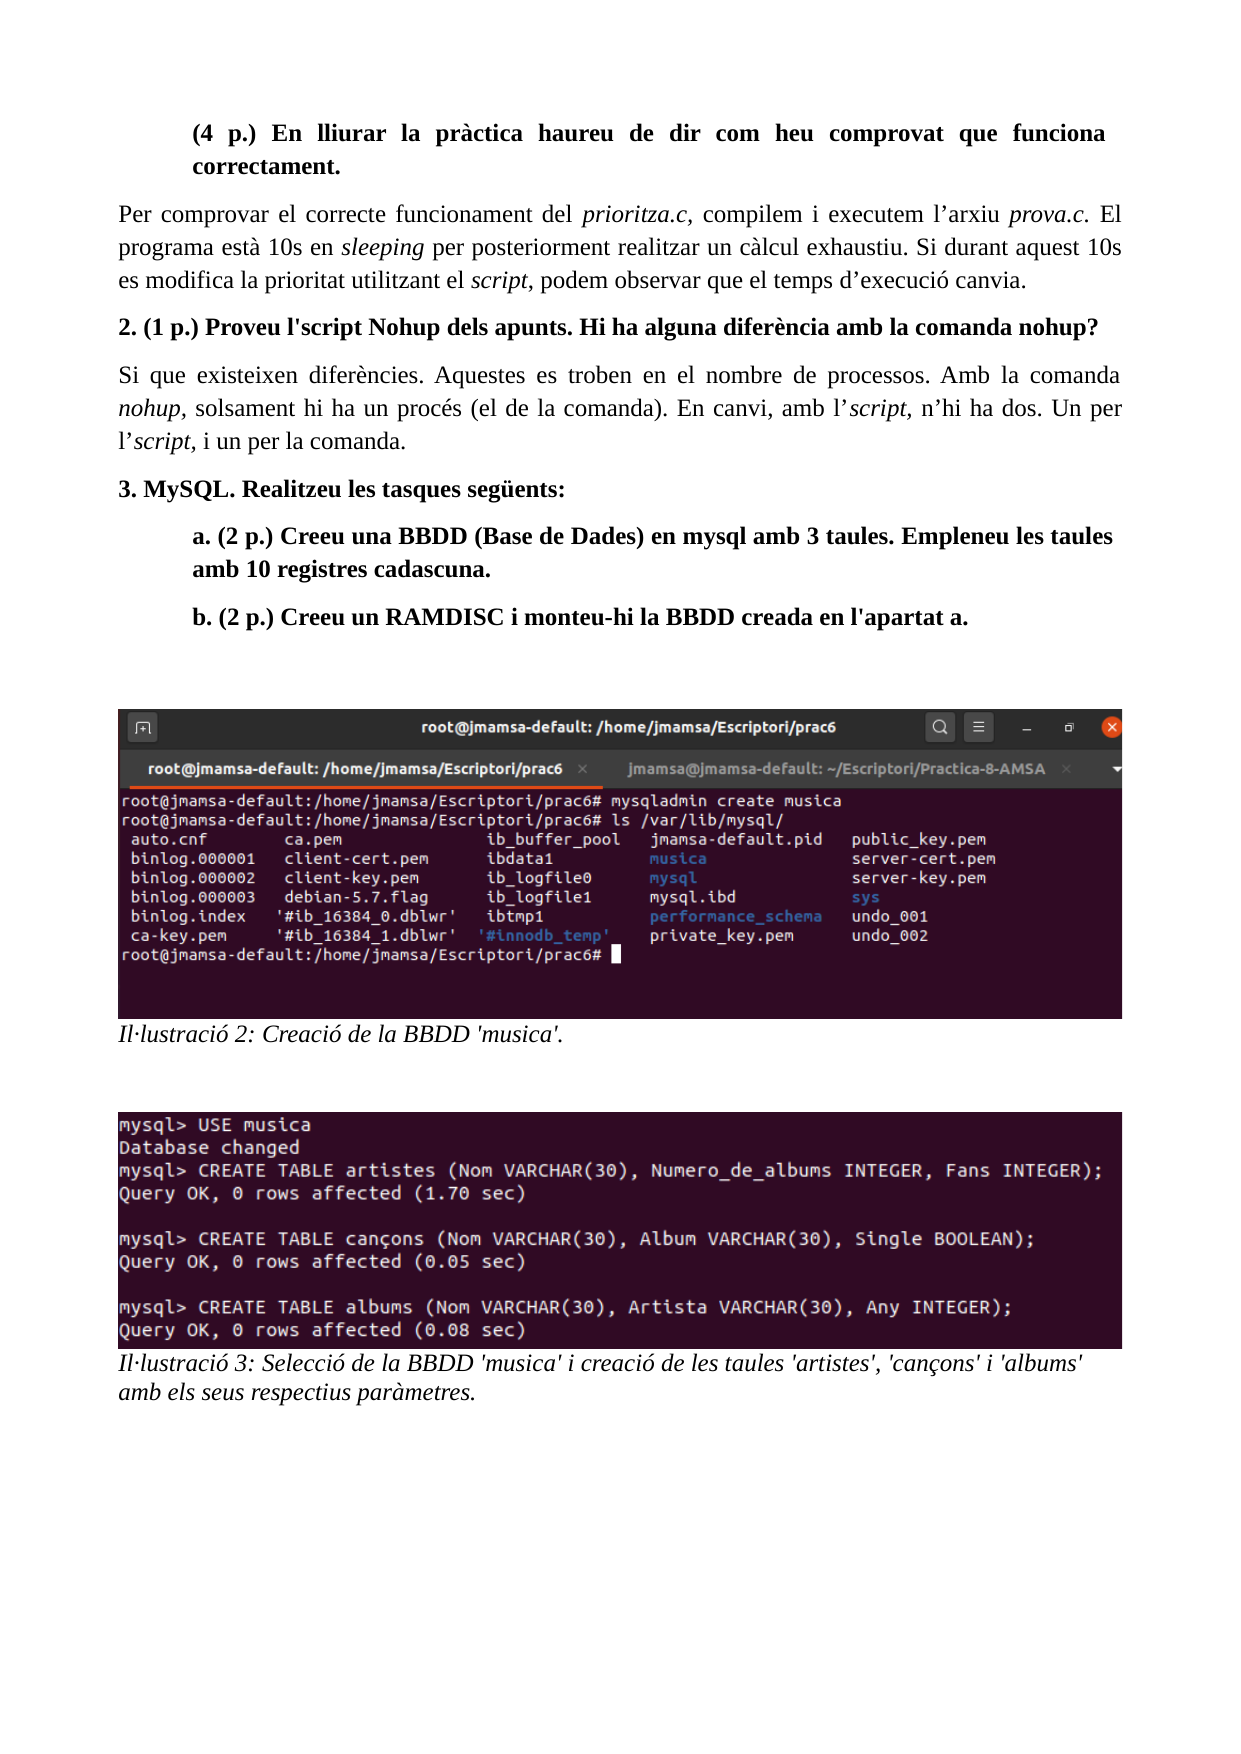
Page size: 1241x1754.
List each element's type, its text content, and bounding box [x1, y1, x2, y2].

text Si que existeixen diferències. Aquestes es troben en el nombre de processos. Amb la comanda nohup, solsament hi ha un procés (el de la comanda). En canvi, amb l’script, n’hi ha dos. Un per l’script, i un per la comanda. [118, 360, 1122, 455]
text Per comprovar el correcte funcionament del prioritza.c, compilem i executem l’arxiu prova.c. El programa està 10s en sleeping per posteriorment realitzar un càlcul exhaustiu. Si durant aquest 10s es modifica la prioritat utilitzant el script, podem observar que el temps d’execució canvia. [118, 199, 1122, 293]
text (4 p.) En lliurar la pràctica haureu de dir com heu comprovat que funciona correctament. [118, 118, 1122, 180]
text a. (2 p.) Creeu una BBDD (Base de Dades) en mysql amb 3 taules. Empleneu les taules amb 10 registres cadascuna. [118, 521, 1122, 583]
picture [118, 1112, 1123, 1349]
text Il·lustració 2: Creació de la BBDD 'musica'. [118, 1019, 1122, 1048]
text Il·lustració 3: Selecció de la BBDD 'musica' i creació de les taules 'artistes', 'cançons' i 'albums' amb els seus respectius paràmetres. [118, 1349, 1122, 1406]
text 2. (1 p.) Proveu l'script Nohup dels apunts. Hi ha alguna diferència amb la comanda nohup? [118, 312, 1122, 341]
picture [118, 709, 1123, 1019]
text b. (2 p.) Creeu un RAMDISC i monteu-hi la BBDD creada en l'apartat a. [118, 602, 1122, 631]
text 3. MySQL. Realitzeu les tasques següents: [118, 474, 1122, 502]
